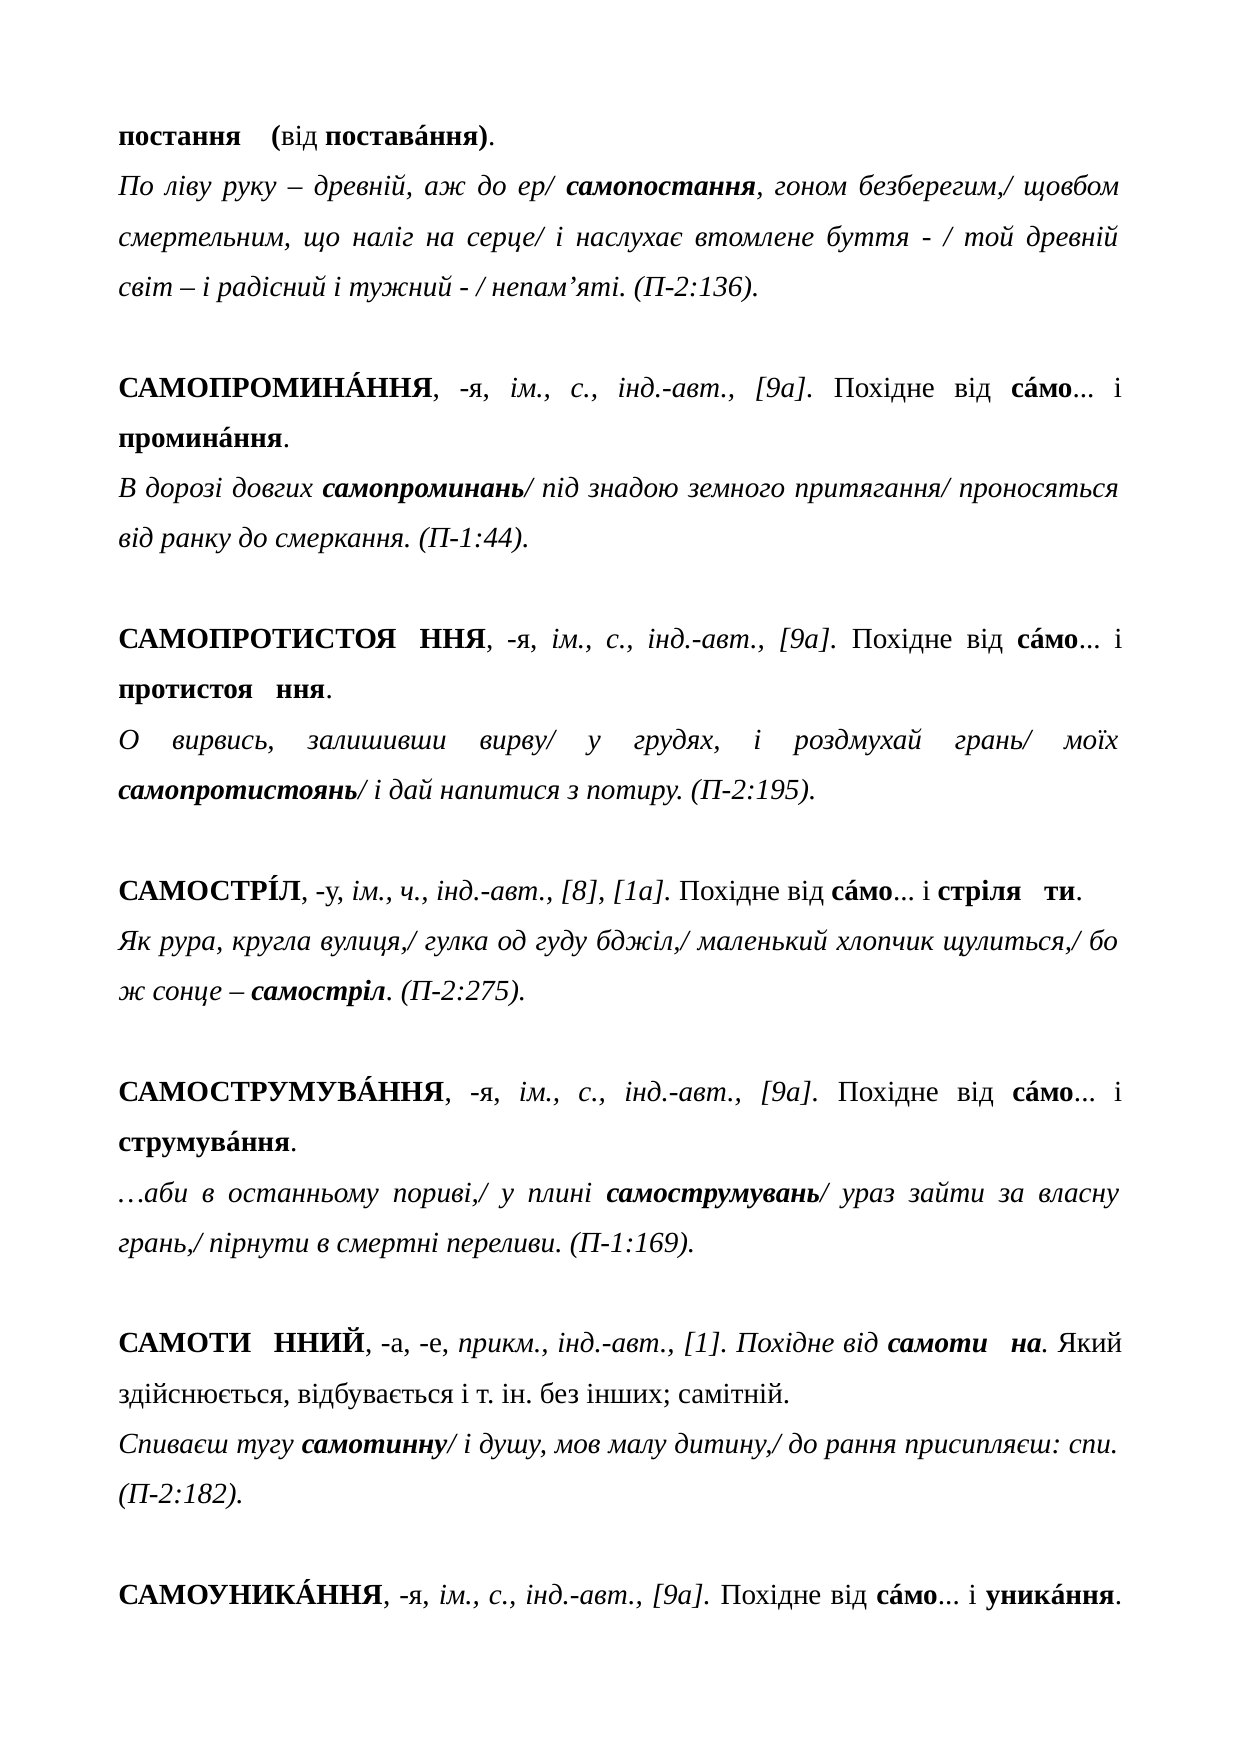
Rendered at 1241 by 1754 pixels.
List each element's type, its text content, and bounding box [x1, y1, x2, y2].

text Самострумувáння, -я, ім., с., інд.-авт., [9а]. Похідне від сáмо... і струмувáння. [118, 1074, 1122, 1158]
text постання (від поставáння). [118, 118, 1122, 152]
text По ліву руку – древній, аж до ер/ самопостання, гоном безберегим,/ щовбом смертельним, що наліг на серце/ і наслухає втомлене буття - / той древній світ – і радісний і тужний - / непам’яті. (П-2:136). [118, 168, 1122, 303]
text Спиваєш тугу самотинну/ і душу, мов малу дитину,/ до рання присипляєш: спи. (П-2:182). [118, 1426, 1122, 1510]
text О вирвись, залишивши вирву/ у грудях, і роздмухай грань/ моїх самопротистоянь/ і дай напитися з потиру. (П-2:195). [118, 722, 1122, 806]
text Самопроминáння, -я, ім., с., інд.-авт., [9а]. Похідне від сáмо... і проминáння. [118, 370, 1122, 453]
text В дорозі довгих самопроминань/ під знадою земного притягання/ проносяться від ранку до смеркання. (П-1:44). [118, 470, 1122, 554]
text Як рура, кругла вулиця,/ гулка од гуду бджіл,/ маленький хлопчик щулиться,/ бо ж сонце – самостріл. (П-2:275). [118, 923, 1122, 1007]
text Самотинний, -а, -е, прикм., інд.-авт., [1]. Похідне від самотина. Який здійснюється, відбувається і т. ін. без інших; самітній. [118, 1326, 1122, 1409]
text Самострíл, -у, ім., ч., інд.-авт., [8], [1а]. Похідне від сáмо... і стріляти. [118, 873, 1122, 906]
text Самоуникáння, -я, ім., с., інд.-авт., [9а]. Похідне від сáмо... і уникáння. [118, 1577, 1122, 1611]
text Самопротистояння, -я, ім., с., інд.-авт., [9а]. Похідне від сáмо... і протистояння. [118, 621, 1122, 705]
text …аби в останньому пориві,/ у плині самострумувань/ ураз зайти за власну грань,/ пірнути в смертні переливи. (П-1:169). [118, 1175, 1122, 1258]
